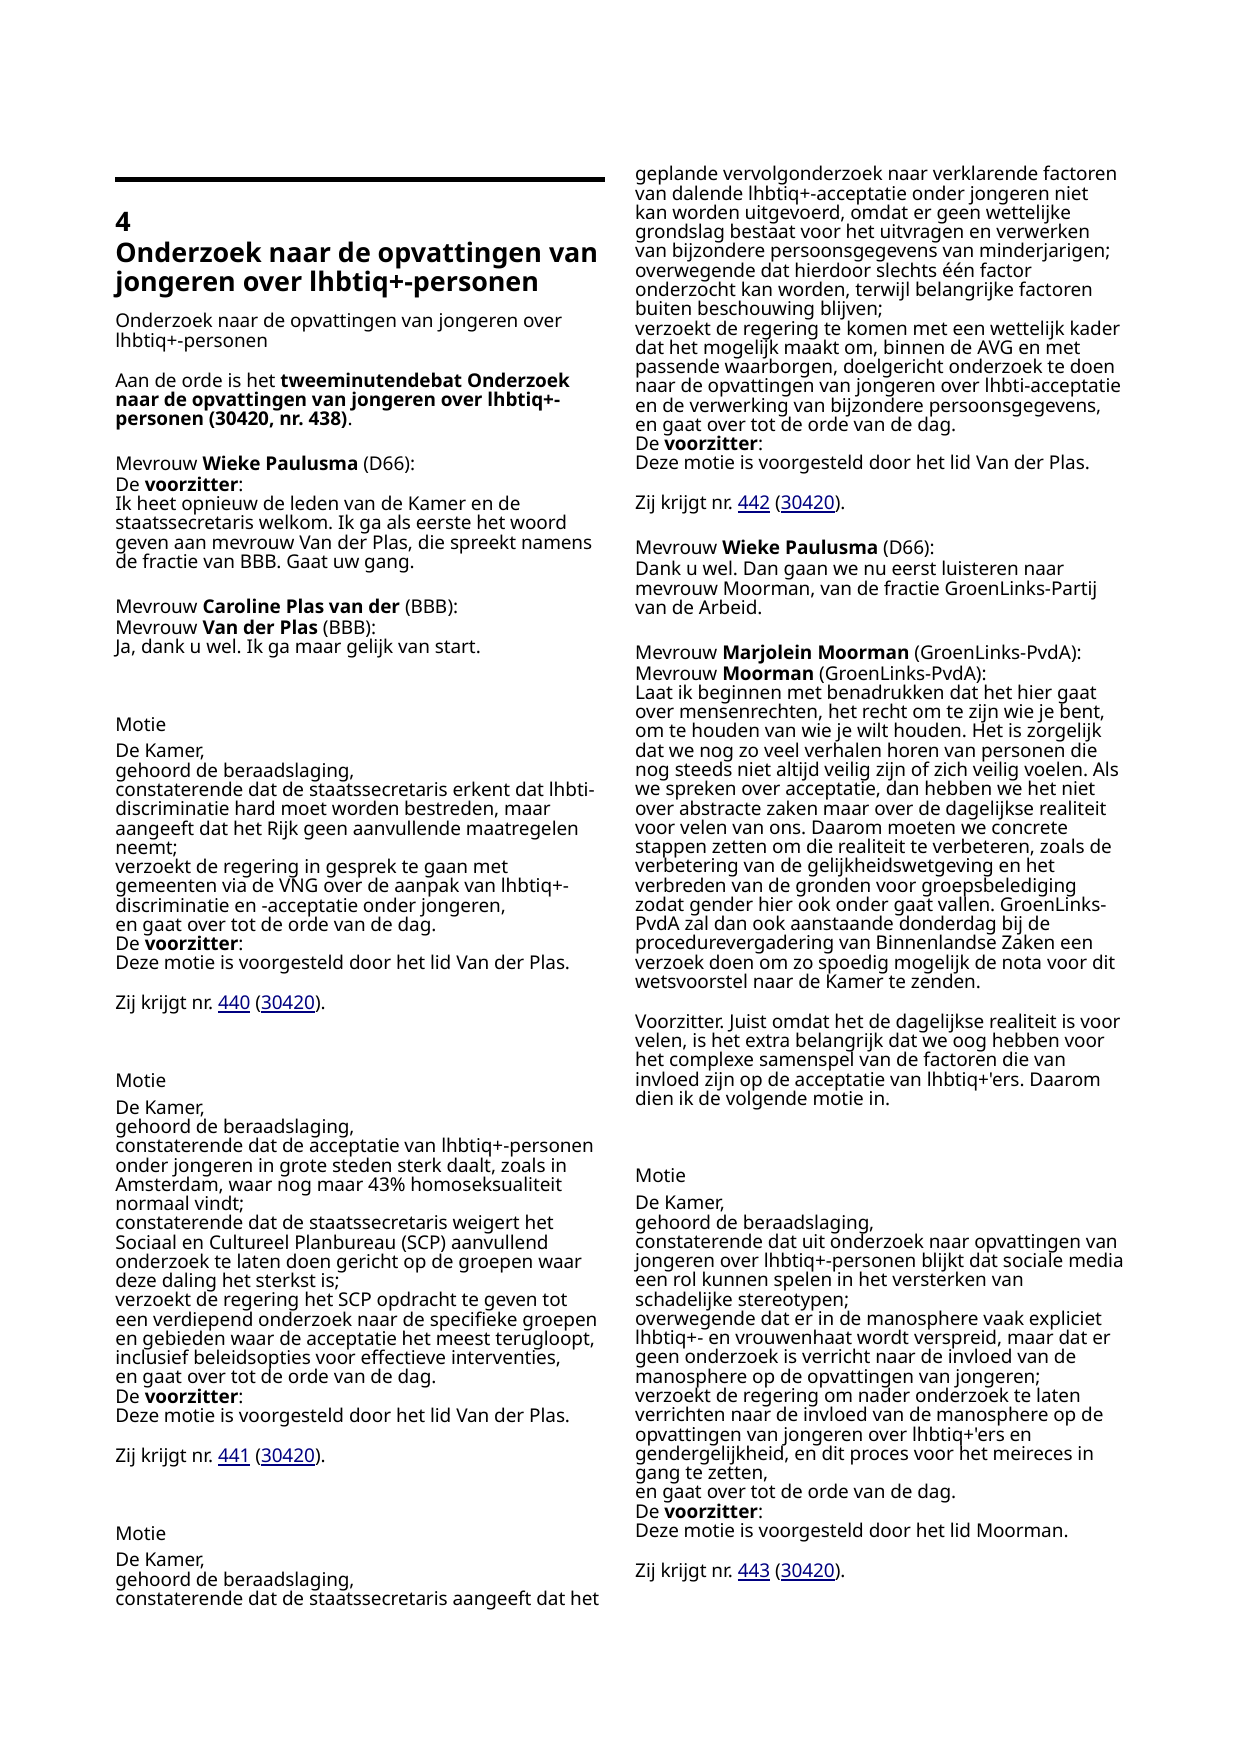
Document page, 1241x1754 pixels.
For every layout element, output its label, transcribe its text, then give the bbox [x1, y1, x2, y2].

text Zij krijgt nr. 442 (30420). [635, 494, 1125, 514]
text constaterende dat de staatssecretaris weigert het Sociaal en Cultureel Planbureau (SCP) aanvullend onderzoek te laten doen gericht op de groepen waar deze daling het sterkst is; [115, 1214, 605, 1291]
text De Kamer, [115, 742, 605, 762]
text Mevrouw Wieke Paulusma (D66): [635, 534, 1125, 560]
text Zij krijgt nr. 440 (30420). [115, 994, 605, 1014]
text gehoord de beraadslaging, [635, 1214, 1125, 1233]
text Mevrouw Caroline Plas van der (BBB): [115, 593, 605, 619]
text Motie [115, 1520, 605, 1546]
text De voorzitter: [115, 476, 605, 495]
text gehoord de beraadslaging, [115, 1118, 605, 1137]
text Laat ik beginnen met benadrukken dat het hier gaat over mensenrechten, het recht om te zijn wie je bent, om te houden van wie je wilt houden. Het is zorgelijk dat we nog zo veel verhalen horen van personen die nog steeds niet altijd veilig zijn of zich veilig voelen. Als we spreken over acceptatie, dan hebben we het niet over abstracte zaken maar over de dagelijkse realiteit voor velen van ons. Daarom moeten we concrete stappen zetten om die realiteit te verbeteren, zoals de verbetering van de gelijkheidswetgeving en het verbreden van de gronden voor groepsbelediging zodat gender hier ook onder gaat vallen. GroenLinks-PvdA zal dan ook aanstaande donderdag bij de procedurevergadering van Binnenlandse Zaken een verzoek doen om zo spoedig mogelijk de nota voor dit wetsvoorstel naar de Kamer te zenden. [635, 684, 1125, 992]
text Ik heet opnieuw de leden van de Kamer en de staatssecretaris welkom. Ik ga als eerste het woord geven aan mevrouw Van der Plas, die spreekt namens de fractie van BBB. Gaat uw gang. [115, 495, 605, 572]
text 4 [115, 203, 605, 239]
text Motie [115, 711, 605, 736]
text en gaat over tot de orde van de dag. [635, 416, 1125, 435]
text en gaat over tot de orde van de dag. [635, 1483, 1125, 1503]
text constaterende dat de staatssecretaris aangeeft dat het [115, 1590, 605, 1609]
text De Kamer, [115, 1099, 605, 1118]
text Deze motie is voorgesteld door het lid Van der Plas. [635, 454, 1125, 474]
text verzoekt de regering te komen met een wettelijk kader dat het mogelijk maakt om, binnen de AVG en met passende waarborgen, doelgericht onderzoek te doen naar de opvattingen van jongeren over lhbti-acceptatie en de verwerking van bijzondere persoonsgegevens, [635, 319, 1125, 416]
text geplande vervolgonderzoek naar verklarende factoren van dalende lhbtiq+-acceptatie onder jongeren niet kan worden uitgevoerd, omdat er geen wettelijke grondslag bestaat voor het uitvragen en verwerken van bijzondere persoonsgegevens van minderjarigen; [635, 165, 1125, 262]
text constaterende dat de acceptatie van lhbtiq+-personen onder jongeren in grote steden sterk daalt, zoals in Amsterdam, waar nog maar 43% homoseksualiteit normaal vindt; [115, 1137, 605, 1214]
text Mevrouw Moorman (GroenLinks-PvdA): [635, 664, 1125, 684]
text Zij krijgt nr. 441 (30420). [115, 1447, 605, 1466]
text De Kamer, [115, 1551, 605, 1571]
text Dank u wel. Dan gaan we nu eerst luisteren naar mevrouw Moorman, van de fractie GroenLinks-Partij van de Arbeid. [635, 560, 1125, 618]
text en gaat over tot de orde van de dag. [115, 916, 605, 935]
text Mevrouw Van der Plas (BBB): [115, 619, 605, 638]
text Aan de orde is het tweeminutendebat Onderzoek naar de opvattingen van jongeren over lhbtiq+-personen (30420, nr. 438). [115, 372, 605, 429]
text Onderzoek naar de opvattingen van jongeren over lhbtiq+-personen [115, 312, 605, 351]
text verzoekt de regering in gesprek te gaan met gemeenten via de VNG over de aanpak van lhbtiq+-discriminatie en -acceptatie onder jongeren, [115, 858, 605, 916]
text constaterende dat de staatssecretaris erkent dat lhbti-discriminatie hard moet worden bestreden, maar aangeeft dat het Rijk geen aanvullende maatregelen neemt; [115, 781, 605, 858]
text Onderzoek naar de opvattingen van jongeren over lhbtiq+-personen [115, 239, 605, 312]
text constaterende dat uit onderzoek naar opvattingen van jongeren over lhbtiq+-personen blijkt dat sociale media een rol kunnen spelen in het versterken van schadelijke stereotypen; [635, 1233, 1125, 1310]
text Motie [635, 1163, 1125, 1188]
text De voorzitter: [115, 935, 605, 954]
text Mevrouw Wieke Paulusma (D66): [115, 450, 605, 476]
text Deze motie is voorgesteld door het lid Moorman. [635, 1522, 1125, 1541]
text Mevrouw Marjolein Moorman (GroenLinks-PvdA): [635, 639, 1125, 664]
text gehoord de beraadslaging, [115, 762, 605, 781]
text overwegende dat hierdoor slechts één factor onderzocht kan worden, terwijl belangrijke factoren buiten beschouwing blijven; [635, 262, 1125, 319]
text De voorzitter: [115, 1388, 605, 1407]
text De voorzitter: [635, 1503, 1125, 1522]
text De Kamer, [635, 1194, 1125, 1214]
text Motie [115, 1067, 605, 1093]
text Deze motie is voorgesteld door het lid Van der Plas. [115, 954, 605, 974]
text verzoekt de regering het SCP opdracht te geven tot een verdiepend onderzoek naar de specifieke groepen en gebieden waar de acceptatie het meest terugloopt, inclusief beleidsopties voor effectieve interventies, [115, 1291, 605, 1368]
text Deze motie is voorgesteld door het lid Van der Plas. [115, 1407, 605, 1426]
text gehoord de beraadslaging, [115, 1571, 605, 1590]
text Voorzitter. Juist omdat het de dagelijkse realiteit is voor velen, is het extra belangrijk dat we oog hebben voor het complexe samenspel van de factoren die van invloed zijn op de acceptatie van lhbtiq+'ers. Daarom dien ik de volgende motie in. [635, 1013, 1125, 1109]
text Zij krijgt nr. 443 (30420). [635, 1562, 1125, 1581]
text De voorzitter: [635, 435, 1125, 454]
text Ja, dank u wel. Ik ga maar gelijk van start. [115, 638, 605, 657]
text en gaat over tot de orde van de dag. [115, 1368, 605, 1388]
text verzoekt de regering om nader onderzoek te laten verrichten naar de invloed van de manosphere op de opvattingen van jongeren over lhbtiq+'ers en gendergelijkheid, en dit proces voor het meireces in gang te zetten, [635, 1387, 1125, 1483]
text overwegende dat er in de manosphere vaak expliciet lhbtiq+- en vrouwenhaat wordt verspreid, maar dat er geen onderzoek is verricht naar de invloed van de manosphere op de opvattingen van jongeren; [635, 1310, 1125, 1387]
